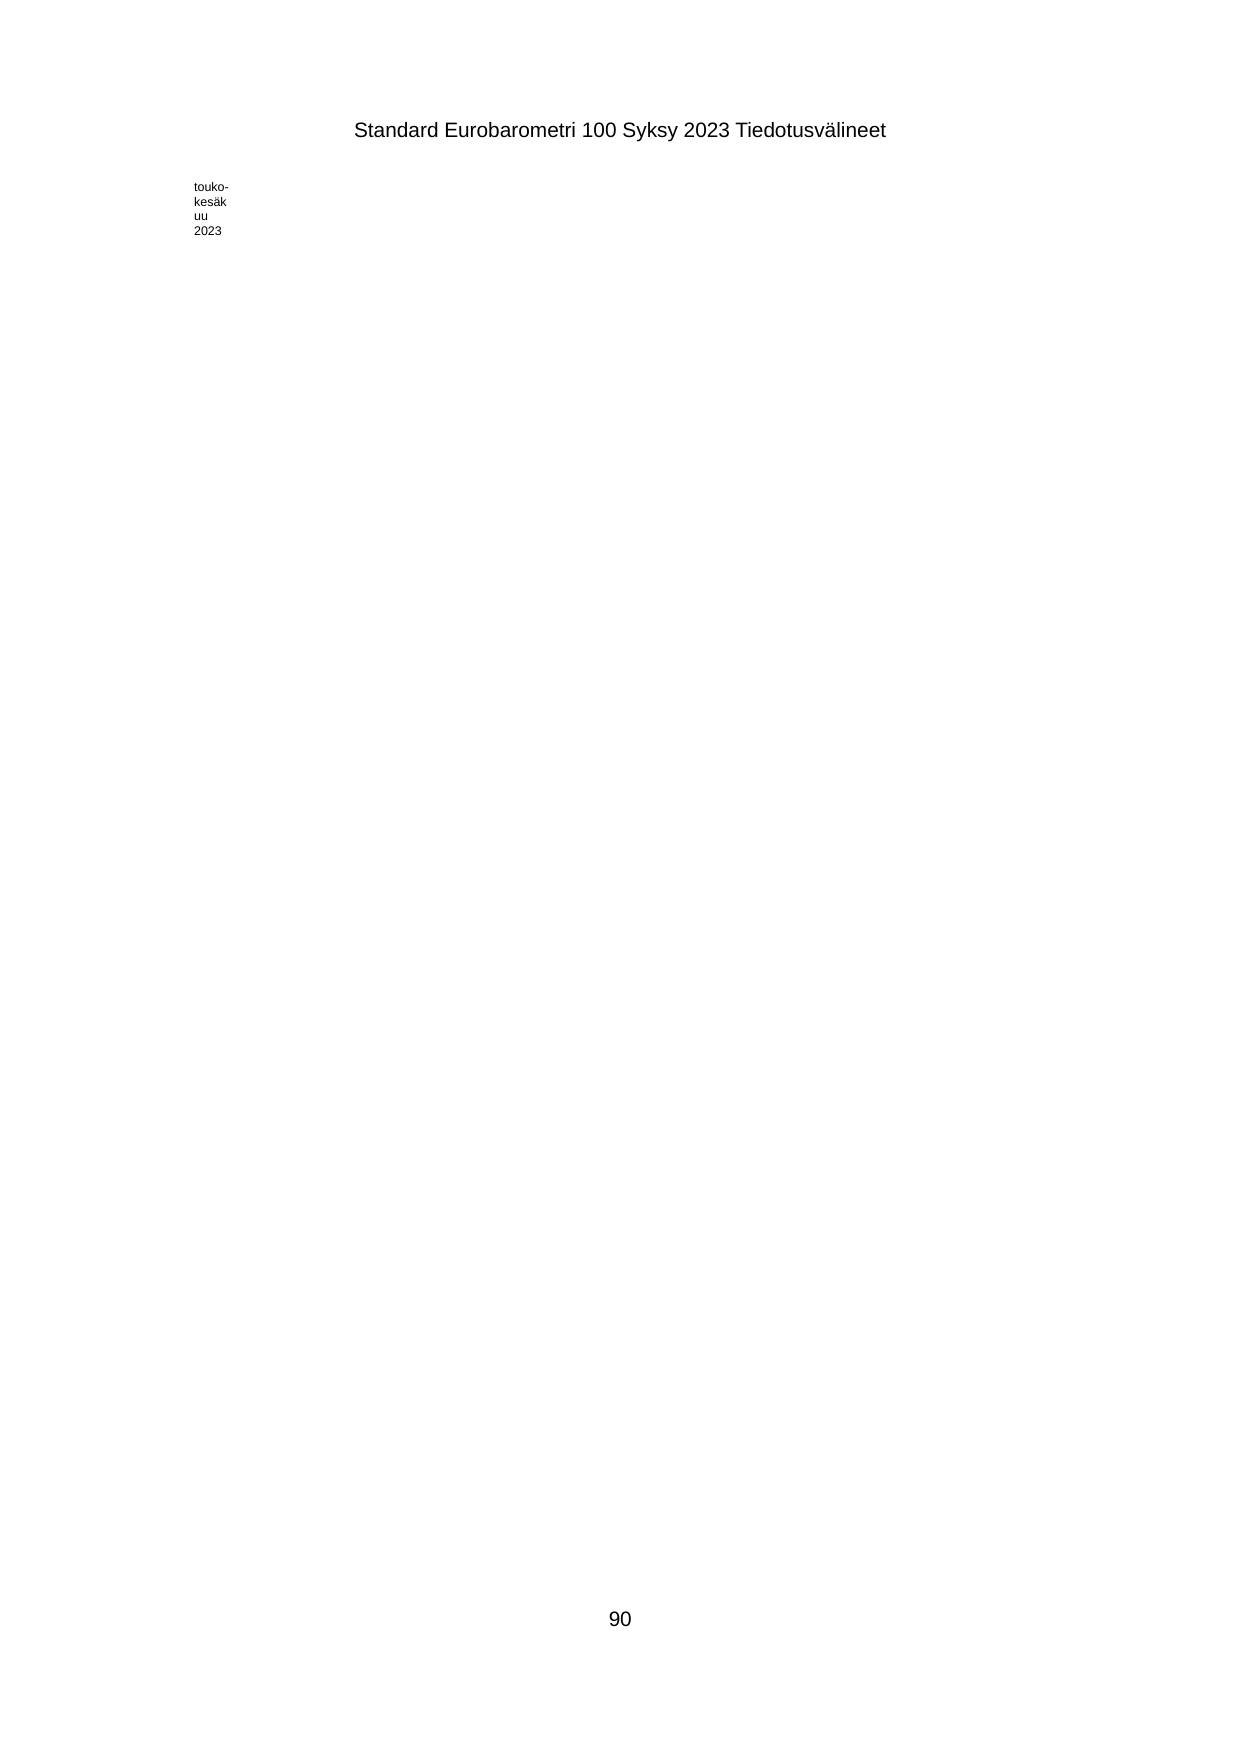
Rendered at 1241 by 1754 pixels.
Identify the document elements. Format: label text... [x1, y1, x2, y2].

table_cell [773, 177, 804, 240]
table_cell [711, 177, 742, 240]
table_cell [928, 177, 959, 240]
table_cell [835, 177, 866, 240]
table_cell [557, 177, 588, 240]
table_cell [990, 177, 1021, 240]
table_cell [340, 177, 371, 240]
table_cell touko-kesäkuu 2023 [191, 177, 233, 240]
table_cell [588, 177, 619, 240]
table_cell [650, 177, 681, 240]
table_cell [681, 177, 711, 240]
table_cell [897, 177, 928, 240]
table_cell [433, 177, 464, 240]
table_cell [804, 177, 835, 240]
table_cell [495, 177, 526, 240]
table_cell [526, 177, 557, 240]
table_cell [1021, 177, 1051, 240]
table_cell [1083, 177, 1122, 240]
table_cell [959, 177, 989, 240]
table_cell [1051, 177, 1082, 240]
table_cell [118, 177, 191, 240]
table_cell [371, 177, 402, 240]
table_cell [619, 177, 649, 240]
table_cell [742, 177, 773, 240]
table_cell [279, 177, 309, 240]
table_cell [233, 177, 279, 240]
table_cell [402, 177, 433, 240]
table_cell [464, 177, 495, 240]
table_cell [866, 177, 897, 240]
table_cell [310, 177, 340, 240]
